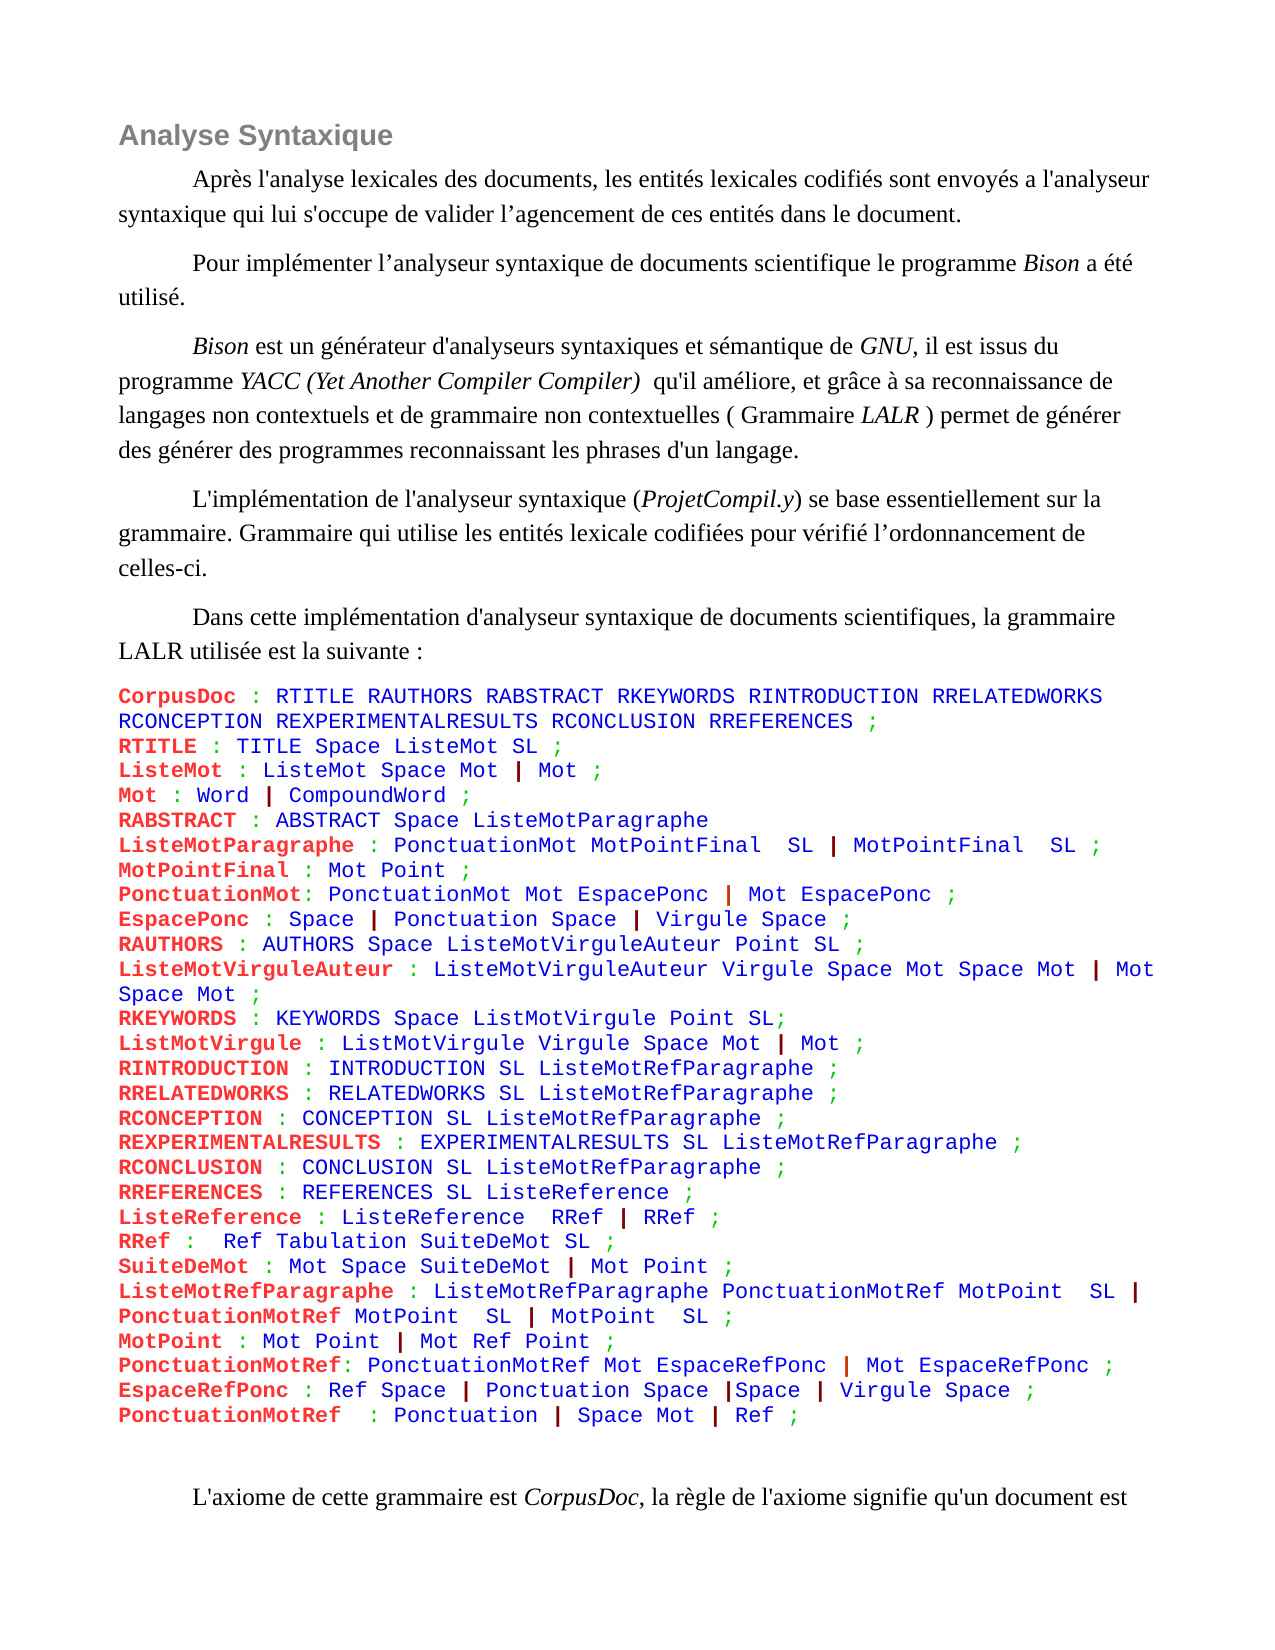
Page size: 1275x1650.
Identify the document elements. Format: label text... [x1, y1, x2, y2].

text PonctuationMotRef: PonctuationMotRef Mot EspaceRefPonc | Mot EspaceRefPonc ; [118, 1355, 1157, 1379]
text PonctuationMotRef : Ponctuation | Space Mot | Ref ; [118, 1404, 1157, 1429]
text Pour implémenter l’analyseur syntaxique de documents scientifique le programme Bison a été utilisé. [118, 248, 1157, 311]
subtitle Analyse Syntaxique [118, 118, 1157, 152]
text Après l'analyse lexicales des documents, les entités lexicales codifiés sont envoyés a l'analyseur syntaxique qui lui s'occupe de valider l’agencement de ces entités dans le document. [118, 164, 1157, 227]
text MotPointFinal : Mot Point ; [118, 859, 1157, 884]
text L'implémentation de l'analyseur syntaxique (ProjetCompil.y) se base essentiellement sur la grammaire. Grammaire qui utilise les entités lexicale codifiées pour vérifié l’ordonnancement de celles-ci. [118, 484, 1157, 581]
text CorpusDoc : RTITLE RAUTHORS RABSTRACT RKEYWORDS RINTRODUCTION RRELATEDWORKS RCONCEPTION REXPERIMENTALRESULTS RCONCLUSION RREFERENCES ; [118, 685, 1157, 735]
text RRELATEDWORKS : RELATEDWORKS SL ListeMotRefParagraphe ; [118, 1082, 1157, 1107]
text ListeMotRefParagraphe : ListeMotRefParagraphe PonctuationMotRef MotPoint SL | PonctuationMotRef MotPoint SL | MotPoint SL ; [118, 1280, 1157, 1330]
text ListeMot : ListeMot Space Mot | Mot ; [118, 760, 1157, 784]
text RREFERENCES : REFERENCES SL ListeReference ; [118, 1181, 1157, 1206]
text L'axiome de cette grammaire est CorpusDoc, la règle de l'axiome signifie qu'un document est [118, 1482, 1157, 1511]
text RINTRODUCTION : INTRODUCTION SL ListeMotRefParagraphe ; [118, 1057, 1157, 1082]
text REXPERIMENTALRESULTS : EXPERIMENTALRESULTS SL ListeMotRefParagraphe ; [118, 1132, 1157, 1156]
text MotPoint : Mot Point | Mot Ref Point ; [118, 1330, 1157, 1355]
text RCONCLUSION : CONCLUSION SL ListeMotRefParagraphe ; [118, 1156, 1157, 1181]
text RCONCEPTION : CONCEPTION SL ListeMotRefParagraphe ; [118, 1107, 1157, 1132]
text RKEYWORDS : KEYWORDS Space ListMotVirgule Point SL; [118, 1008, 1157, 1032]
text ListMotVirgule : ListMotVirgule Virgule Space Mot | Mot ; [118, 1032, 1157, 1057]
text EspaceRefPonc : Ref Space | Ponctuation Space |Space | Virgule Space ; [118, 1379, 1157, 1404]
text ListeReference : ListeReference RRef | RRef ; [118, 1206, 1157, 1231]
text ListeMotVirguleAuteur : ListeMotVirguleAuteur Virgule Space Mot Space Mot | Mot Space Mot ; [118, 958, 1157, 1008]
text Dans cette implémentation d'analyseur syntaxique de documents scientifiques, la grammaire LALR utilisée est la suivante : [118, 602, 1157, 665]
text RAUTHORS : AUTHORS Space ListeMotVirguleAuteur Point SL ; [118, 933, 1157, 958]
text SuiteDeMot : Mot Space SuiteDeMot | Mot Point ; [118, 1256, 1157, 1280]
text Mot : Word | CompoundWord ; [118, 784, 1157, 809]
text PonctuationMot: PonctuationMot Mot EspacePonc | Mot EspacePonc ; [118, 884, 1157, 908]
text RABSTRACT : ABSTRACT Space ListeMotParagraphe [118, 809, 1157, 834]
text EspacePonc : Space | Ponctuation Space | Virgule Space ; [118, 908, 1157, 933]
text Bison est un générateur d'analyseurs syntaxiques et sémantique de GNU, il est issus du programme YACC (Yet Another Compiler Compiler) qu'il améliore, et grâce à sa reconnaissance de langages non contextuels et de grammaire non contextuelles ( Grammaire LALR ) permet de générer des générer des programmes reconnaissant les phrases d'un langage. [118, 331, 1157, 463]
text RTITLE : TITLE Space ListeMot SL ; [118, 735, 1157, 760]
text RRef : Ref Tabulation SuiteDeMot SL ; [118, 1231, 1157, 1256]
text ListeMotParagraphe : PonctuationMot MotPointFinal SL | MotPointFinal SL ; [118, 834, 1157, 859]
